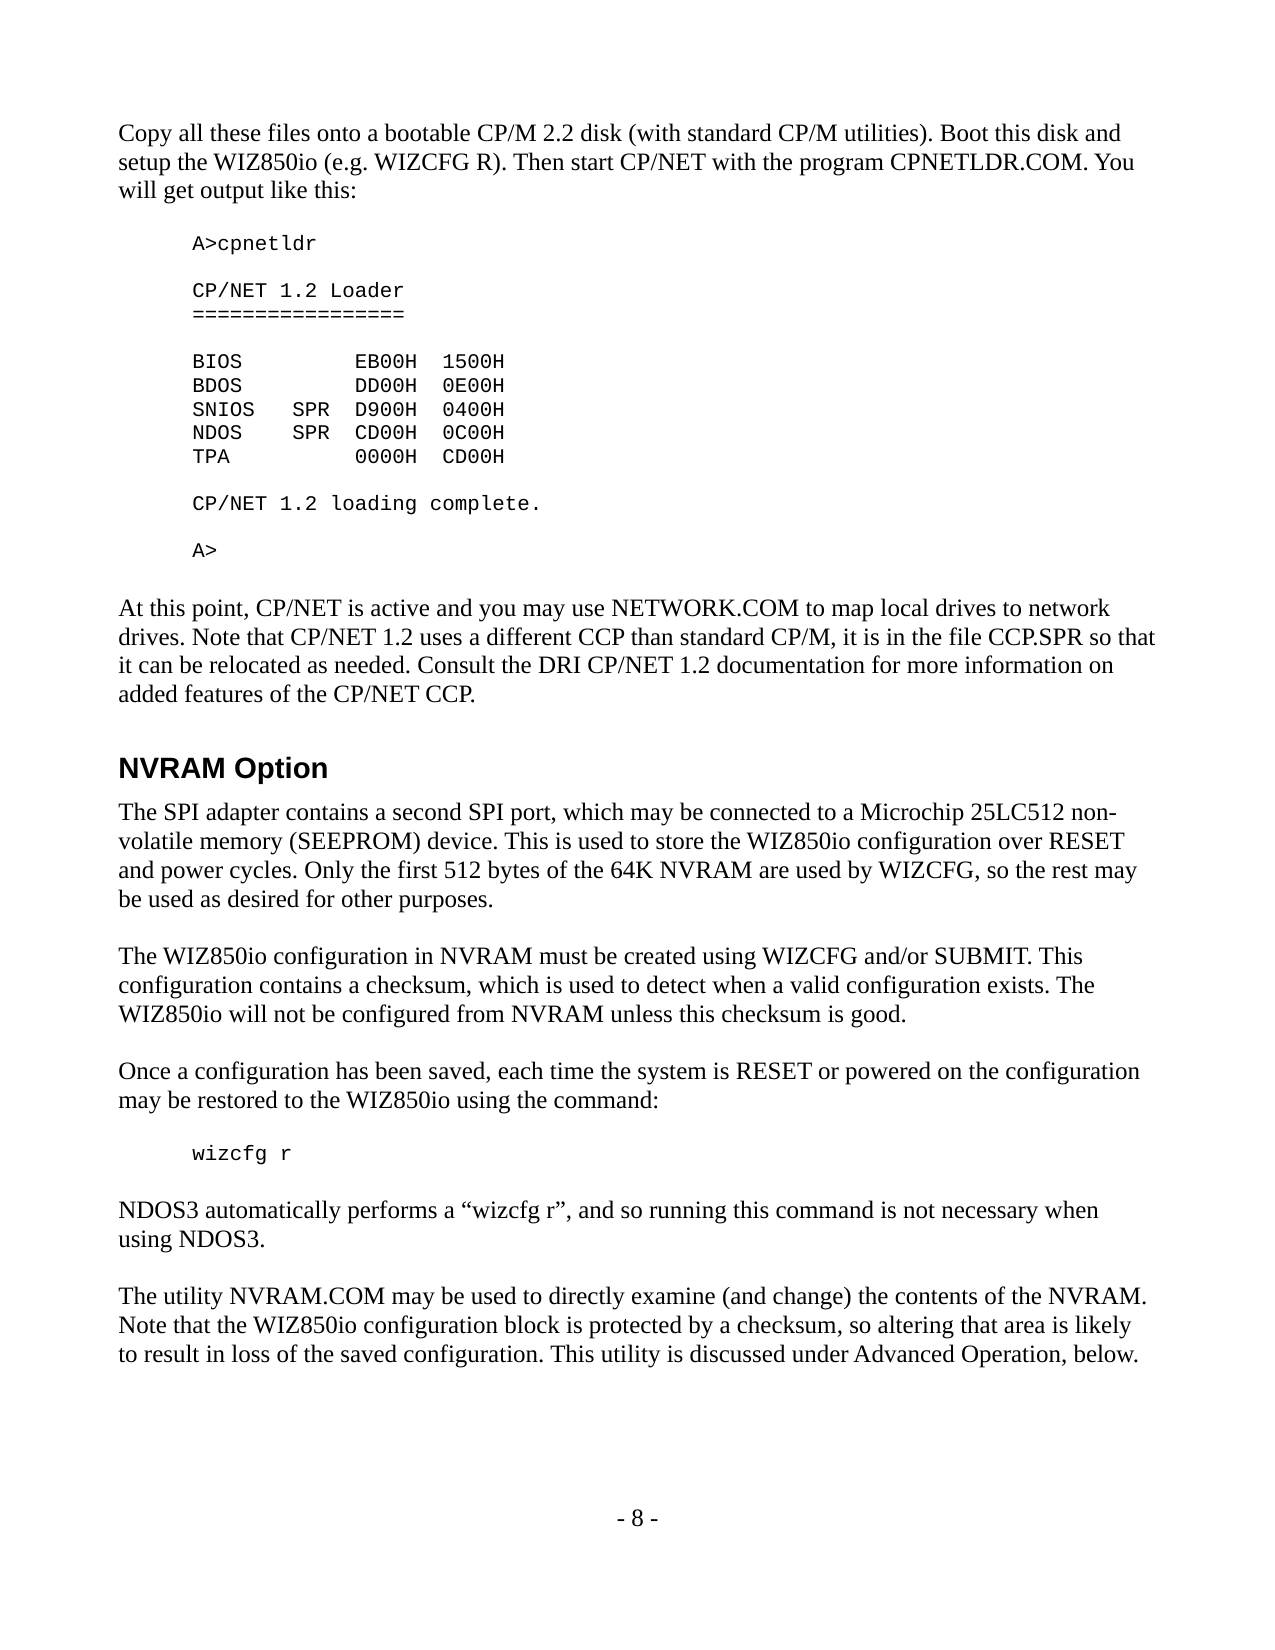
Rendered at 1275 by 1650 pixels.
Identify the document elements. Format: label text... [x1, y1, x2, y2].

text wizcfg r [192, 1142, 1157, 1166]
text A>cpnetldr [192, 233, 1157, 257]
subtitle NVRAM Option [118, 751, 1157, 785]
text TPA 0000H CD00H [192, 446, 1157, 469]
text BDOS DD00H 0E00H [192, 375, 1157, 399]
text The WIZ850io configuration in NVRAM must be created using WIZCFG and/or SUBMIT. This configuration contains a checksum, which is used to detect when a valid configuration exists. The WIZ850io will not be configured from NVRAM unless this checksum is good. [118, 941, 1157, 1027]
text ================= [192, 304, 1157, 328]
text NDOS3 automatically performs a “wizcfg r”, and so running this command is not necessary when using NDOS3. [118, 1195, 1157, 1252]
text Once a configuration has been saved, each time the system is RESET or powered on the configuration may be restored to the WIZ850io using the command: [118, 1056, 1157, 1114]
text At this point, CP/NET is active and you may use NETWORK.COM to map local drives to network drives. Note that CP/NET 1.2 uses a different CCP than standard CP/M, it is in the file CCP.SPR so that it can be relocated as needed. Consult the DRI CP/NET 1.2 documentation for more information on added features of the CP/NET CCP. [118, 593, 1157, 708]
text BIOS EB00H 1500H [192, 351, 1157, 375]
text The SPI adapter contains a second SPI port, which may be connected to a Microchip 25LC512 non-volatile memory (SEEPROM) device. This is used to store the WIZ850io configuration over RESET and power cycles. Only the first 512 bytes of the 64K NVRAM are used by WIZCFG, so the rest may be used as desired for other purposes. [118, 797, 1157, 912]
text NDOS SPR CD00H 0C00H [192, 422, 1157, 446]
text CP/NET 1.2 loading complete. [192, 493, 1157, 517]
text The utility NVRAM.COM may be used to directly examine (and change) the contents of the NVRAM. Note that the WIZ850io configuration block is protected by a checksum, so altering that area is likely to result in loss of the saved configuration. This utility is discussed under Advanced Operation, below. [118, 1281, 1157, 1367]
text SNIOS SPR D900H 0400H [192, 399, 1157, 422]
text A> [192, 541, 1157, 564]
text Copy all these files onto a bootable CP/M 2.2 disk (with standard CP/M utilities). Boot this disk and setup the WIZ850io (e.g. WIZCFG R). Then start CP/NET with the program CPNETLDR.COM. You will get output like this: [118, 118, 1157, 204]
text CP/NET 1.2 Loader [192, 280, 1157, 304]
